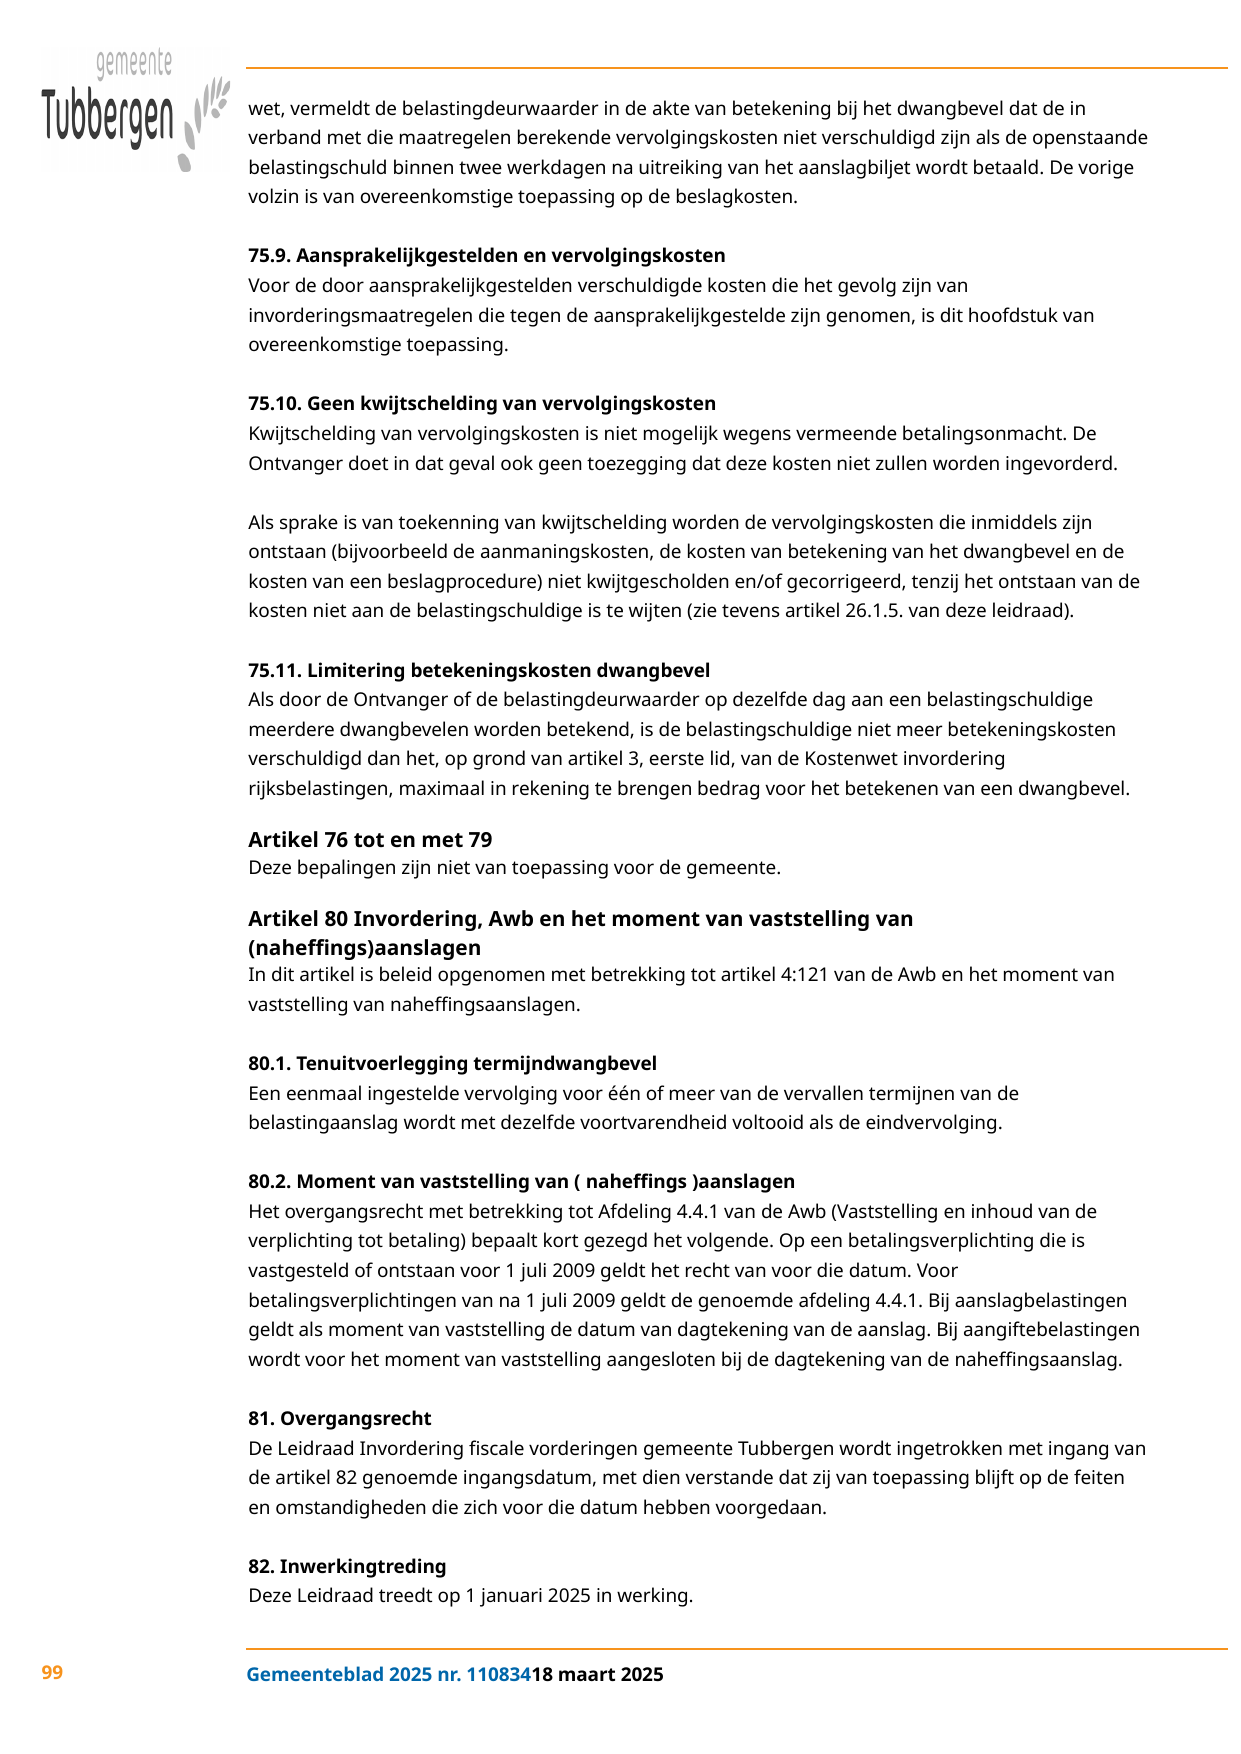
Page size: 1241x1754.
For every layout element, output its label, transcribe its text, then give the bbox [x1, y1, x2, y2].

text 80.1. Tenuitvoerlegging termijndwangbevel [248, 1050, 1152, 1076]
text Deze bepalingen zijn niet van toepassing voor de gemeente. [248, 854, 1152, 880]
text In dit artikel is beleid opgenomen met betrekking tot artikel 4:121 van de Awb en het moment van vaststelling van naheffingsaanslagen. [248, 961, 1152, 1017]
text De Leidraad Invordering fiscale vorderingen gemeente Tubbergen wordt ingetrokken met ingang van de artikel 82 genoemde ingangsdatum, met dien verstande dat zij van toepassing blijft op de feiten en omstandigheden die zich voor die datum hebben voorgedaan. [248, 1435, 1152, 1519]
text Het overgangsrecht met betrekking tot Afdeling 4.4.1 van de Awb (Vaststelling en inhoud van de verplichting tot betaling) bepaalt kort gezegd het volgende. Op een betalingsverplichting die is vastgesteld of ontstaan voor 1 juli 2009 geldt het recht van voor die datum. Voor betalingsverplichtingen van na 1 juli 2009 geldt de genoemde afdeling 4.4.1. Bij aanslagbelastingen geldt als moment van vaststelling de datum van dagtekening van de aanslag. Bij aangiftebelastingen wordt voor het moment van vaststelling aangesloten bij de dagtekening van de naheffingsaanslag. [248, 1198, 1152, 1372]
text Artikel 76 tot en met 79 [248, 826, 1152, 854]
text Voor de door aansprakelijkgestelden verschuldigde kosten die het gevolg zijn van invorderingsmaatregelen die tegen de aansprakelijkgestelde zijn genomen, is dit hoofdstuk van overeenkomstige toepassing. [248, 272, 1152, 357]
text 75.10. Geen kwijtschelding van vervolgingskosten [248, 391, 1152, 416]
text 80.2. Moment van vaststelling van ( naheffings )aanslagen [248, 1168, 1152, 1194]
text 75.9. Aansprakelijkgestelden en vervolgingskosten [248, 243, 1152, 268]
text 81. Overgangsrecht [248, 1405, 1152, 1431]
text Een eenmaal ingestelde vervolging voor één of meer van de vervallen termijnen van de belastingaanslag wordt met dezelfde voortvarendheid voltooid als de eindvervolging. [248, 1080, 1152, 1135]
picture [41, 47, 231, 172]
text Als sprake is van toekenning van kwijtschelding worden de vervolgingskosten die inmiddels zijn ontstaan (bijvoorbeeld de aanmaningskosten, de kosten van betekening van het dwangbevel en de kosten van een beslagprocedure) niet kwijtgescholden en/of gecorrigeerd, tenzij het ontstaan van de kosten niet aan de belastingschuldige is te wijten (zie tevens artikel 26.1.5. van deze leidraad). [248, 509, 1152, 623]
text Als door de Ontvanger of de belastingdeurwaarder op dezelfde dag aan een belastingschuldige meerdere dwangbevelen worden betekend, is de belastingschuldige niet meer betekeningskosten verschuldigd dan het, op grond van artikel 3, eerste lid, van de Kostenwet invordering rijksbelastingen, maximaal in rekening te brengen bedrag voor het betekenen van een dwangbevel. [248, 686, 1152, 801]
text 82. Inwerkingtreding [248, 1553, 1152, 1579]
text Artikel 80 Invordering, Awb en het moment van vaststelling van (naheffings)aanslagen [248, 904, 1152, 961]
text Kwijtschelding van vervolgingskosten is niet mogelijk wegens vermeende betalingsonmacht. De Ontvanger doet in dat geval ook geen toezegging dat deze kosten niet zullen worden ingevorderd. [248, 420, 1152, 476]
text 75.11. Limitering betekeningskosten dwangbevel [248, 657, 1152, 683]
text Deze Leidraad treedt op 1 januari 2025 in werking. [248, 1583, 1152, 1608]
text wet, vermeldt de belastingdeurwaarder in de akte van betekening bij het dwangbevel dat de in verband met die maatregelen berekende vervolgingskosten niet verschuldigd zijn als de openstaande belastingschuld binnen twee werkdagen na uitreiking van het aanslagbiljet wordt betaald. De vorige volzin is van overeenkomstige toepassing op de beslagkosten. [248, 95, 1152, 209]
